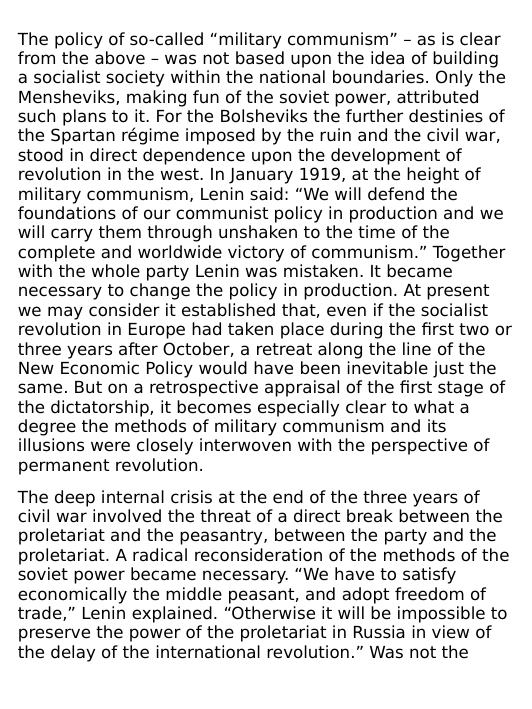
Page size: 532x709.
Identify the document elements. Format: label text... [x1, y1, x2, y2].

text The deep internal crisis at the end of the three years of civil war involved the threat of a direct break between the proletariat and the peasantry, between the party and the proletariat. A radical reconsideration of the methods of the soviet power became necessary. “We have to satisfy economically the middle peasant, and adopt freedom of trade,” Lenin explained. “Otherwise it will be impossible to preserve the power of the proletariat in Russia in view of the delay of the international revolution.” Was not the [18, 488, 514, 662]
text The policy of so-called “military communism” – as is clear from the above – was not based upon the idea of building a socialist society within the national boundaries. Only the Mensheviks, making fun of the soviet power, attributed such plans to it. For the Bolsheviks the further destinies of the Spartan régime imposed by the ruin and the civil war, stood in direct dependence upon the development of revolution in the west. In January 1919, at the height of military communism, Lenin said: “We will defend the foundations of our communist policy in production and we will carry them through unshaken to the time of the complete and worldwide victory of communism.” Together with the whole party Lenin was mistaken. It became necessary to change the policy in production. At present we may consider it established that, even if the socialist revolution in Europe had taken place during the first two or three years after October, a retreat along the line of the New Economic Policy would have been inevitable just the same. But on a retrospective appraisal of the first stage of the dictatorship, it becomes especially clear to what a degree the methods of military communism and its illusions were closely interwoven with the perspective of permanent revolution. [18, 29, 514, 475]
